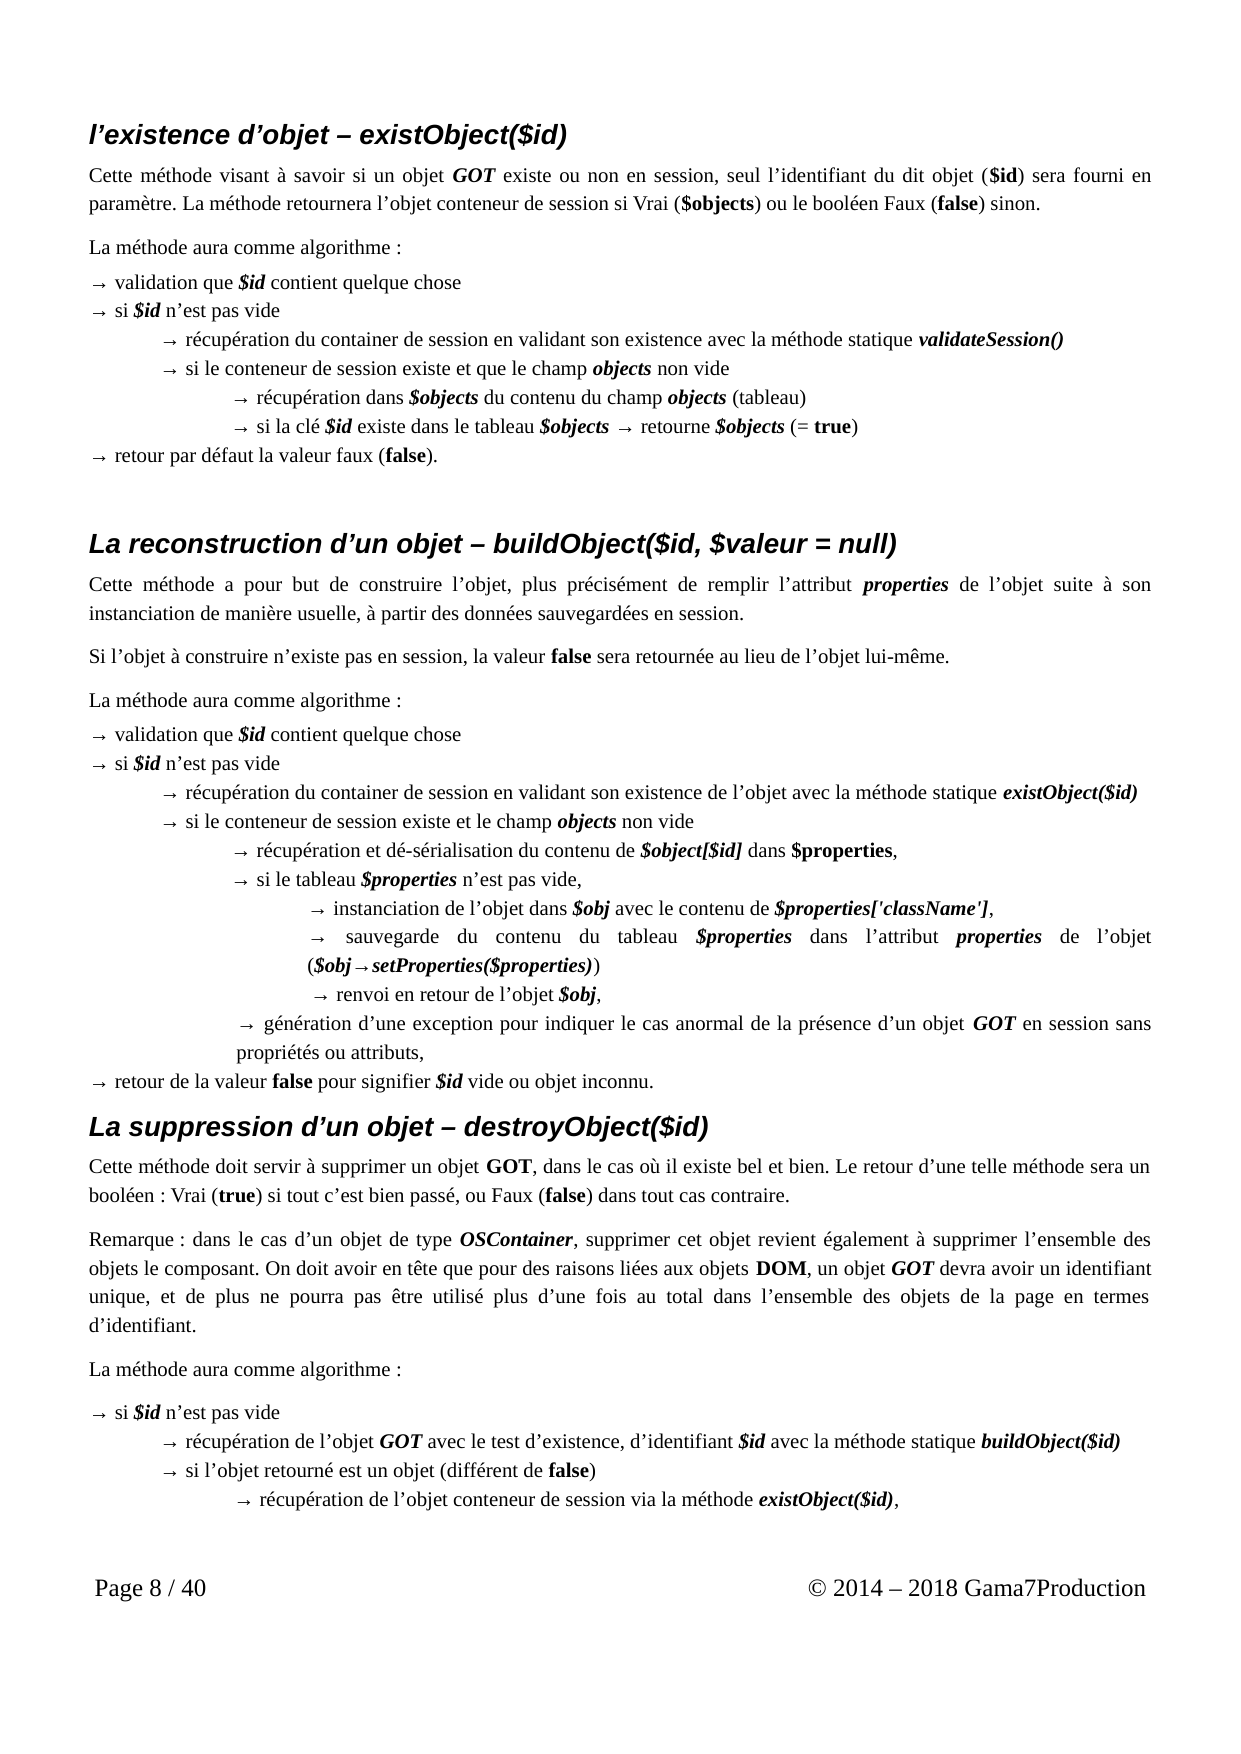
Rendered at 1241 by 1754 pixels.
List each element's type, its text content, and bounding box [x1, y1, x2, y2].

text La méthode aura comme algorithme : [88, 688, 1152, 712]
text → récupération de l’objet GOT avec le test d’existence, d’identifiant $id avec la méthode statique buildObject($id) [159, 1429, 1152, 1453]
text Cette méthode doit servir à supprimer un objet GOT, dans le cas où il existe bel et bien. Le retour d’une telle méthode sera un booléen : Vrai (true) si tout c’est bien passé, ou Faux (false) dans tout cas contraire. [88, 1154, 1152, 1207]
text → si $id n’est pas vide [88, 1400, 1152, 1424]
text → si $id n’est pas vide [88, 751, 1152, 775]
text → récupération du container de session en validant son existence de l’objet avec la méthode statique existObject($id) [159, 780, 1152, 804]
text Remarque : dans le cas d’un objet de type OSContainer, supprimer cet objet revient également à supprimer l’ensemble des objets le composant. On doit avoir en tête que pour des raisons liées aux objets DOM, un objet GOT devra avoir un identifiant unique, et de plus ne pourra pas être utilisé plus d’une fois au total dans l’ensemble des objets de la page en termes d’identifiant. [88, 1227, 1152, 1337]
subtitle La suppression d’un objet – destroyObject($id) [88, 1110, 1152, 1142]
text → instanciation de l’objet dans $obj avec le contenu de $properties['className'], [307, 896, 1152, 919]
text → retour de la valeur false pour signifier $id vide ou objet inconnu. [88, 1069, 1152, 1093]
text Si l’objet à construire n’existe pas en session, la valeur false sera retournée au lieu de l’objet lui-même. [88, 644, 1152, 668]
text Cette méthode a pour but de construire l’objet, plus précisément de remplir l’attribut properties de l’objet suite à son instanciation de manière usuelle, à partir des données sauvegardées en session. [88, 572, 1152, 625]
text → récupération et dé-sérialisation du contenu de $object[$id] dans $properties, [230, 838, 1152, 862]
text → récupération dans $objects du contenu du champ objects (tableau) [230, 385, 1152, 409]
text La méthode aura comme algorithme : [88, 1357, 1152, 1381]
text → si le conteneur de session existe et le champ objects non vide [159, 809, 1152, 833]
text → si le conteneur de session existe et que le champ objects non vide [159, 356, 1152, 380]
text → sauvegarde du contenu du tableau $properties dans l’attribut properties de l’objet ($obj→setProperties($properties)) [307, 924, 1152, 977]
subtitle La reconstruction d’un objet – buildObject($id, $valeur = null) [88, 527, 1152, 559]
text → récupération de l’objet conteneur de session via la méthode existObject($id), [159, 1487, 1152, 1511]
text → validation que $id contient quelque chose [88, 722, 1152, 746]
text La méthode aura comme algorithme : [88, 235, 1152, 259]
text Cette méthode visant à savoir si un objet GOT existe ou non en session, seul l’identifiant du dit objet ($id) sera fourni en paramètre. La méthode retournera l’objet conteneur de session si Vrai ($objects) ou le booléen Faux (false) sinon. [88, 162, 1152, 215]
text → si le tableau $properties n’est pas vide, [230, 867, 1152, 891]
text → récupération du container de session en validant son existence avec la méthode statique validateSession() [159, 327, 1152, 351]
text → si $id n’est pas vide [88, 298, 1152, 322]
subtitle l’existence d’objet – existObject($id) [88, 118, 1152, 150]
text → si la clé $id existe dans le tableau $objects → retourne $objects (= true) [230, 414, 1152, 438]
text → retour par défaut la valeur faux (false). [88, 443, 1152, 467]
text → si l’objet retourné est un objet (différent de false) [159, 1458, 1152, 1482]
text → renvoi en retour de l’objet $obj, [88, 982, 1152, 1006]
text → validation que $id contient quelque chose [88, 269, 1152, 294]
text → génération d’une exception pour indiquer le cas anormal de la présence d’un objet GOT en session sans propriétés ou attributs, [236, 1011, 1152, 1064]
